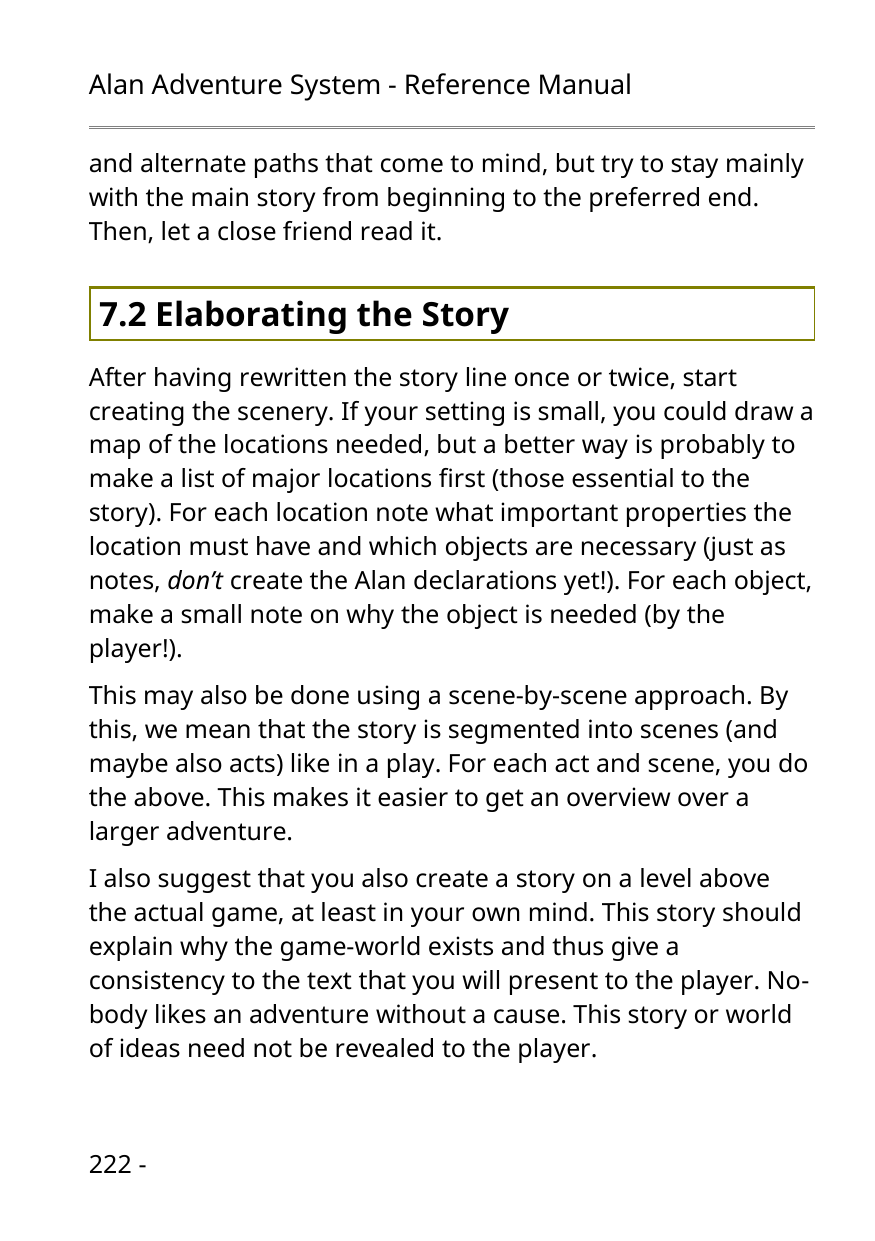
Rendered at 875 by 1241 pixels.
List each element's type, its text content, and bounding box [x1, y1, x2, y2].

text After having rewritten the story line once or twice, start creating the scenery. If your setting is small, you could draw a map of the locations needed, but a better way is probably to make a list of major locations first (those essential to the story). For each location note what important properties the location must have and which objects are necessary (just as notes, don’t create the Alan declarations yet!). For each object, make a small note on why the object is needed (by the player!). [88, 359, 815, 665]
subtitle Elaborating the Story [91, 289, 814, 339]
text This may also be done using a scene-by-scene approach. By this, we mean that the story is segmented into scenes (and maybe also acts) like in a play. For each act and scene, you do the above. This makes it easier to get an overview over a larger adventure. [88, 678, 815, 848]
text and alternate paths that come to mind, but try to stay mainly with the main story from beginning to the preferred end. Then, let a close friend read it. [88, 146, 815, 247]
text I also suggest that you also create a story on a level above the actual game, at least in your own mind. This story should explain why the game-world exists and thus give a consistency to the text that you will present to the player. No­body likes an adventure without a cause. This story or world of ideas need not be revealed to the player. [88, 861, 815, 1064]
